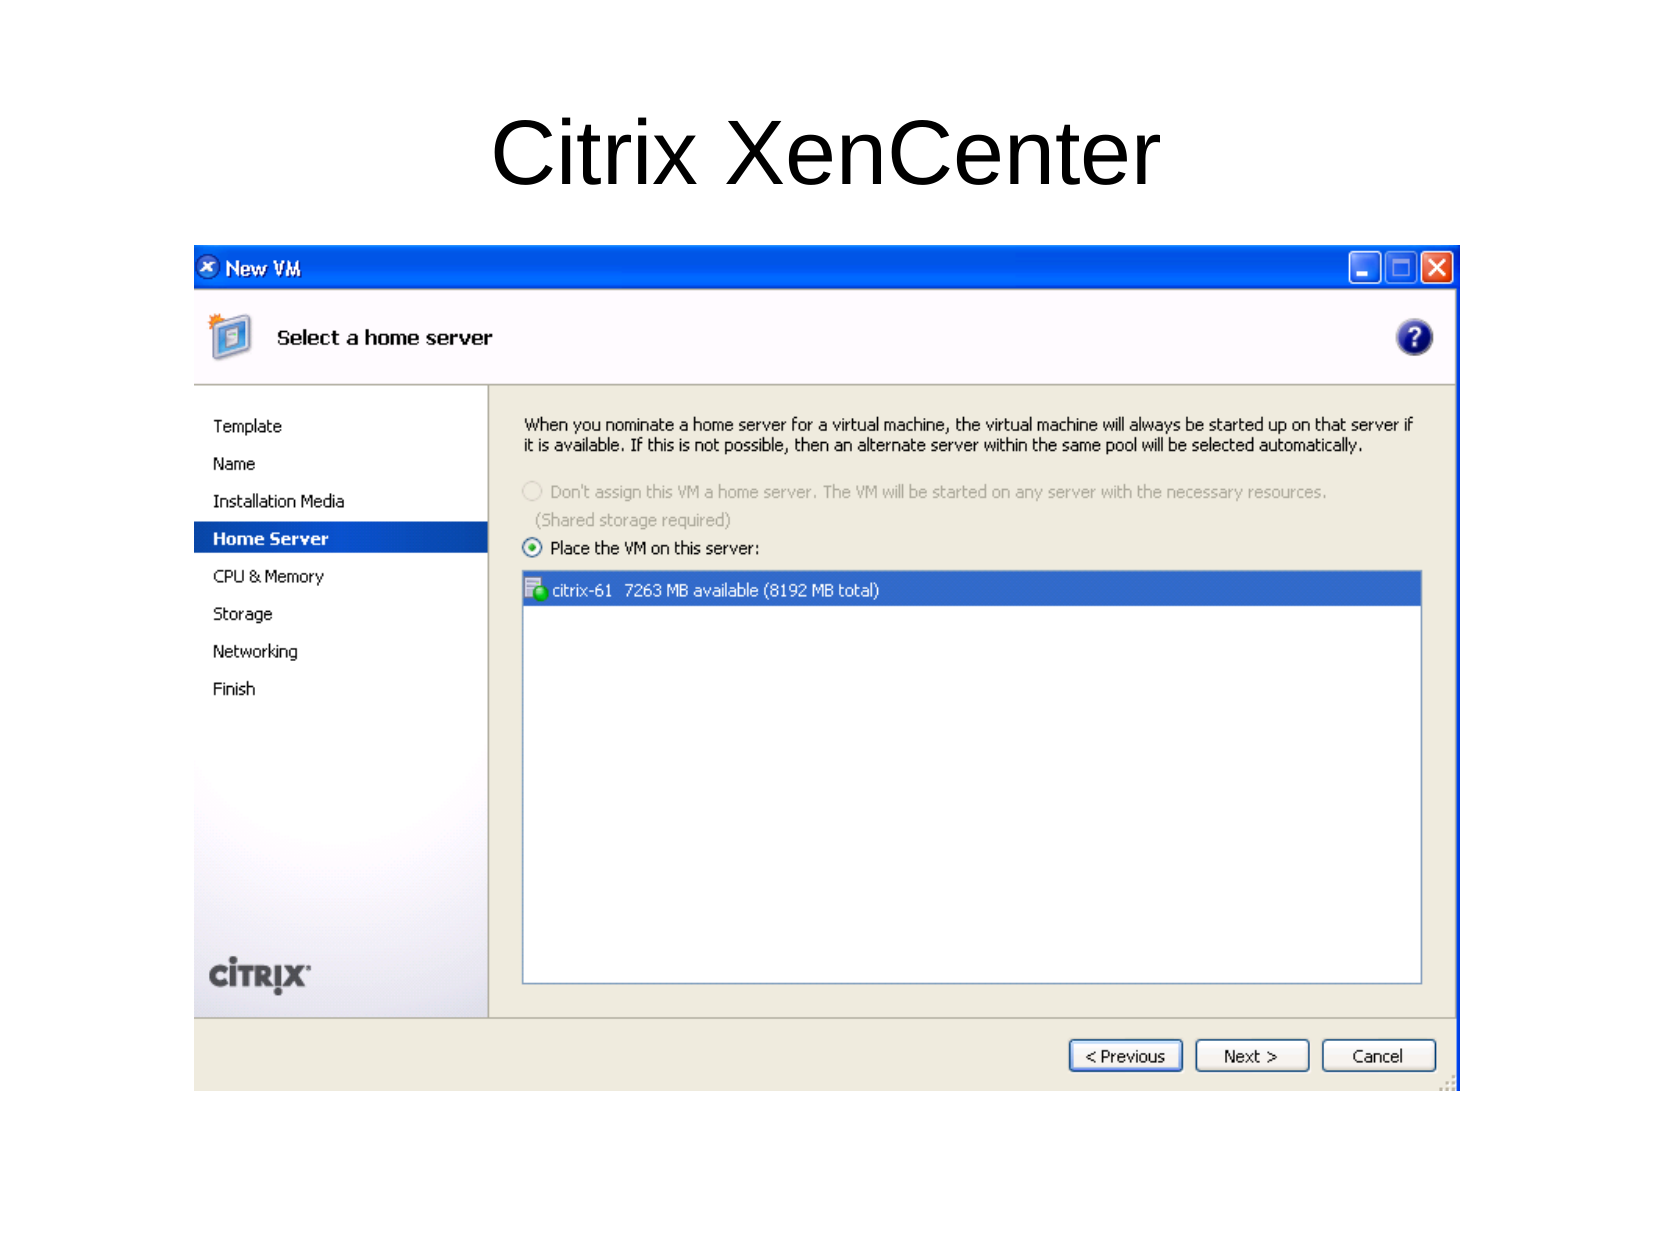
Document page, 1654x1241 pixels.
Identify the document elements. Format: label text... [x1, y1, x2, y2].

title Citrix XenCenter [82, 49, 1571, 257]
picture [194, 245, 1460, 1091]
